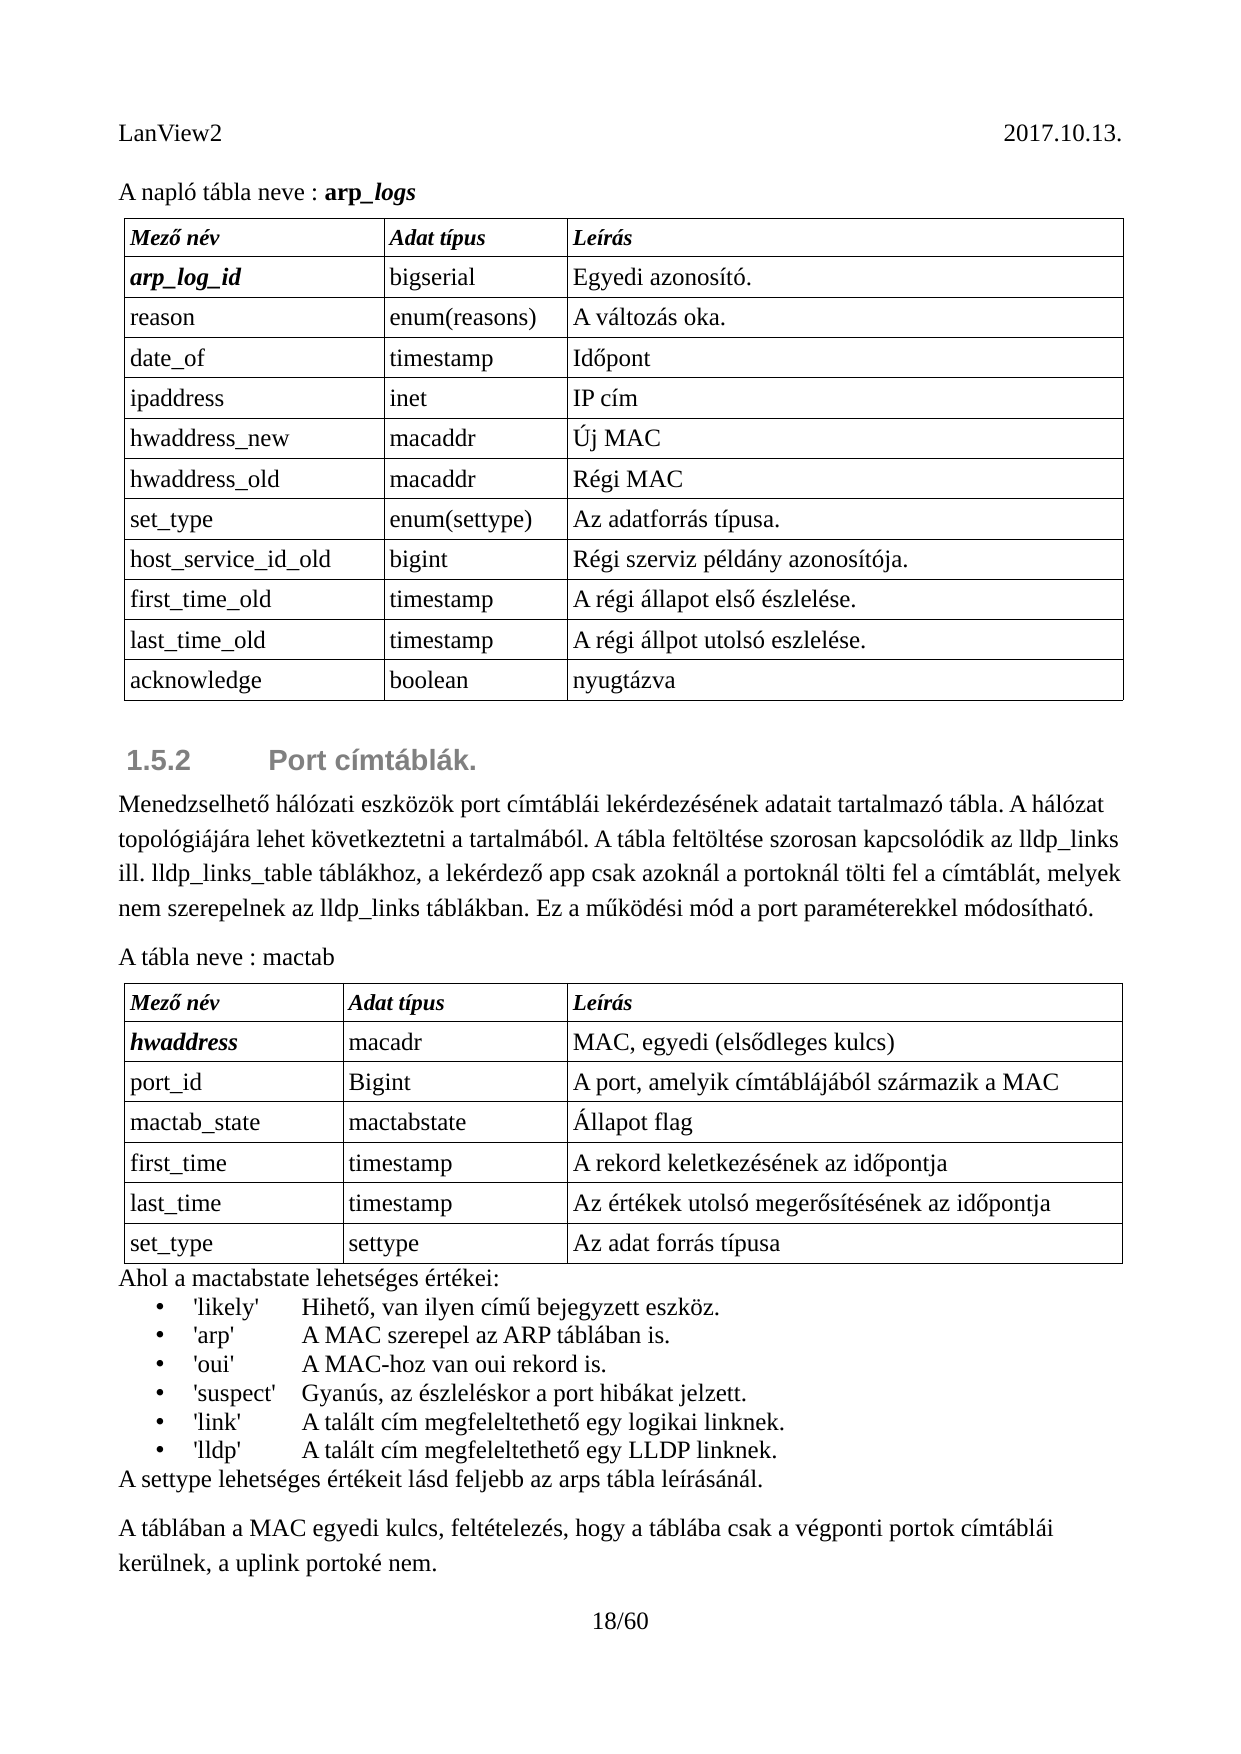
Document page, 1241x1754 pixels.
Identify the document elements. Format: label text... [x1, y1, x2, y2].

table_cell reason [125, 298, 384, 337]
text Menedzselhető hálózati eszközök port címtáblái lekérdezésének adatait tartalmazó tábla. A hálózat topológiájára lehet következtetni a tartalmából. A tábla feltöltése szorosan kapcsolódik az lldp_links ill. lldp_links_table táblákhoz, a lekérdező app csak azoknál a portoknál tölti fel a címtáblát, melyek nem szerepelnek az lldp_links táblákban. Ez a működési mód a port paraméterekkel módosítható. [118, 789, 1122, 921]
list 'likely' Hihető, van ilyen című bejegyzett eszköz. [156, 1292, 1122, 1320]
list 'arp' A MAC szerepel az ARP táblában is. [156, 1320, 1122, 1349]
table_cell first_time [125, 1143, 343, 1182]
list 'suspect' Gyanús, az észleléskor a port hibákat jelzett. [156, 1378, 1122, 1407]
table_cell enum(reasons) [385, 298, 567, 337]
table_cell Bigint [344, 1062, 567, 1101]
table_cell timestamp [344, 1143, 567, 1182]
table_cell enum(settype) [385, 499, 567, 538]
table_header Leírás [568, 219, 1123, 256]
table_cell Új MAC [568, 419, 1123, 458]
table_cell set_type [125, 1224, 343, 1263]
text Ahol a mactabstate lehetséges értékei: [118, 1263, 1122, 1292]
table_cell macaddr [385, 459, 567, 498]
table_cell last_time_old [125, 620, 384, 659]
table_cell macadr [344, 1022, 567, 1061]
table_cell ipaddress [125, 378, 384, 417]
table_cell MAC, egyedi (elsődleges kulcs) [568, 1022, 1122, 1061]
table_cell timestamp [385, 580, 567, 619]
table_cell A változás oka. [568, 298, 1123, 337]
table_cell Az adatforrás típusa. [568, 499, 1123, 538]
table_cell Az adat forrás típusa [568, 1224, 1122, 1263]
list 'oui' A MAC-hoz van oui rekord is. [156, 1349, 1122, 1378]
table_cell hwaddress_new [125, 419, 384, 458]
table_cell set_type [125, 499, 384, 538]
table_cell hwaddress_old [125, 459, 384, 498]
table_cell hwaddress [125, 1022, 343, 1061]
table_cell Időpont [568, 338, 1123, 377]
table_cell A port, amelyik címtáblájából származik a MAC [568, 1062, 1122, 1101]
text A tábla neve : mactab [118, 942, 1122, 970]
text A settype lehetséges értékeit lásd feljebb az arps tábla leírásánál. [118, 1464, 1122, 1493]
table_cell mactabstate [344, 1102, 567, 1142]
table_header Mező név [125, 219, 384, 256]
table_cell inet [385, 378, 567, 417]
table_cell A rekord keletkezésének az időpontja [568, 1143, 1122, 1182]
table_cell timestamp [385, 338, 567, 377]
table_cell acknowledge [125, 660, 384, 700]
text A táblában a MAC egyedi kulcs, feltételezés, hogy a táblába csak a végponti portok címtáblái kerülnek, a uplink portoké nem. [118, 1513, 1122, 1576]
table_cell A régi állapot első észlelése. [568, 580, 1123, 619]
text A napló tábla neve : arp_logs [118, 177, 1122, 206]
table_cell Egyedi azonosító. [568, 257, 1123, 297]
subtitle Port címtáblák. [118, 743, 1122, 777]
table_cell IP cím [568, 378, 1123, 417]
table_cell last_time [125, 1183, 343, 1222]
table_cell mactab_state [125, 1102, 343, 1142]
table_cell first_time_old [125, 580, 384, 619]
table_header Mező név [125, 984, 343, 1021]
table_cell nyugtázva [568, 660, 1123, 700]
table_cell timestamp [385, 620, 567, 659]
table_cell Régi MAC [568, 459, 1123, 498]
table_cell Az értékek utolsó megerősítésének az időpontja [568, 1183, 1122, 1222]
table_cell date_of [125, 338, 384, 377]
table_header Adat típus [385, 219, 567, 256]
table_cell macaddr [385, 419, 567, 458]
table_cell boolean [385, 660, 567, 700]
list 'link' A talált cím megfeleltethető egy logikai linknek. [156, 1407, 1122, 1435]
table_cell Régi szerviz példány azonosítója. [568, 540, 1123, 579]
table_cell A régi állpot utolsó eszlelése. [568, 620, 1123, 659]
table_cell settype [344, 1224, 567, 1263]
table_cell port_id [125, 1062, 343, 1101]
table_cell arp_log_id [125, 257, 384, 297]
table_header Leírás [568, 984, 1122, 1021]
table_cell Állapot flag [568, 1102, 1122, 1142]
list 'lldp' A talált cím megfeleltethető egy LLDP linknek. [156, 1435, 1122, 1464]
table_cell host_service_id_old [125, 540, 384, 579]
table_cell bigint [385, 540, 567, 579]
table_cell bigserial [385, 257, 567, 297]
table_cell timestamp [344, 1183, 567, 1222]
table_header Adat típus [344, 984, 567, 1021]
